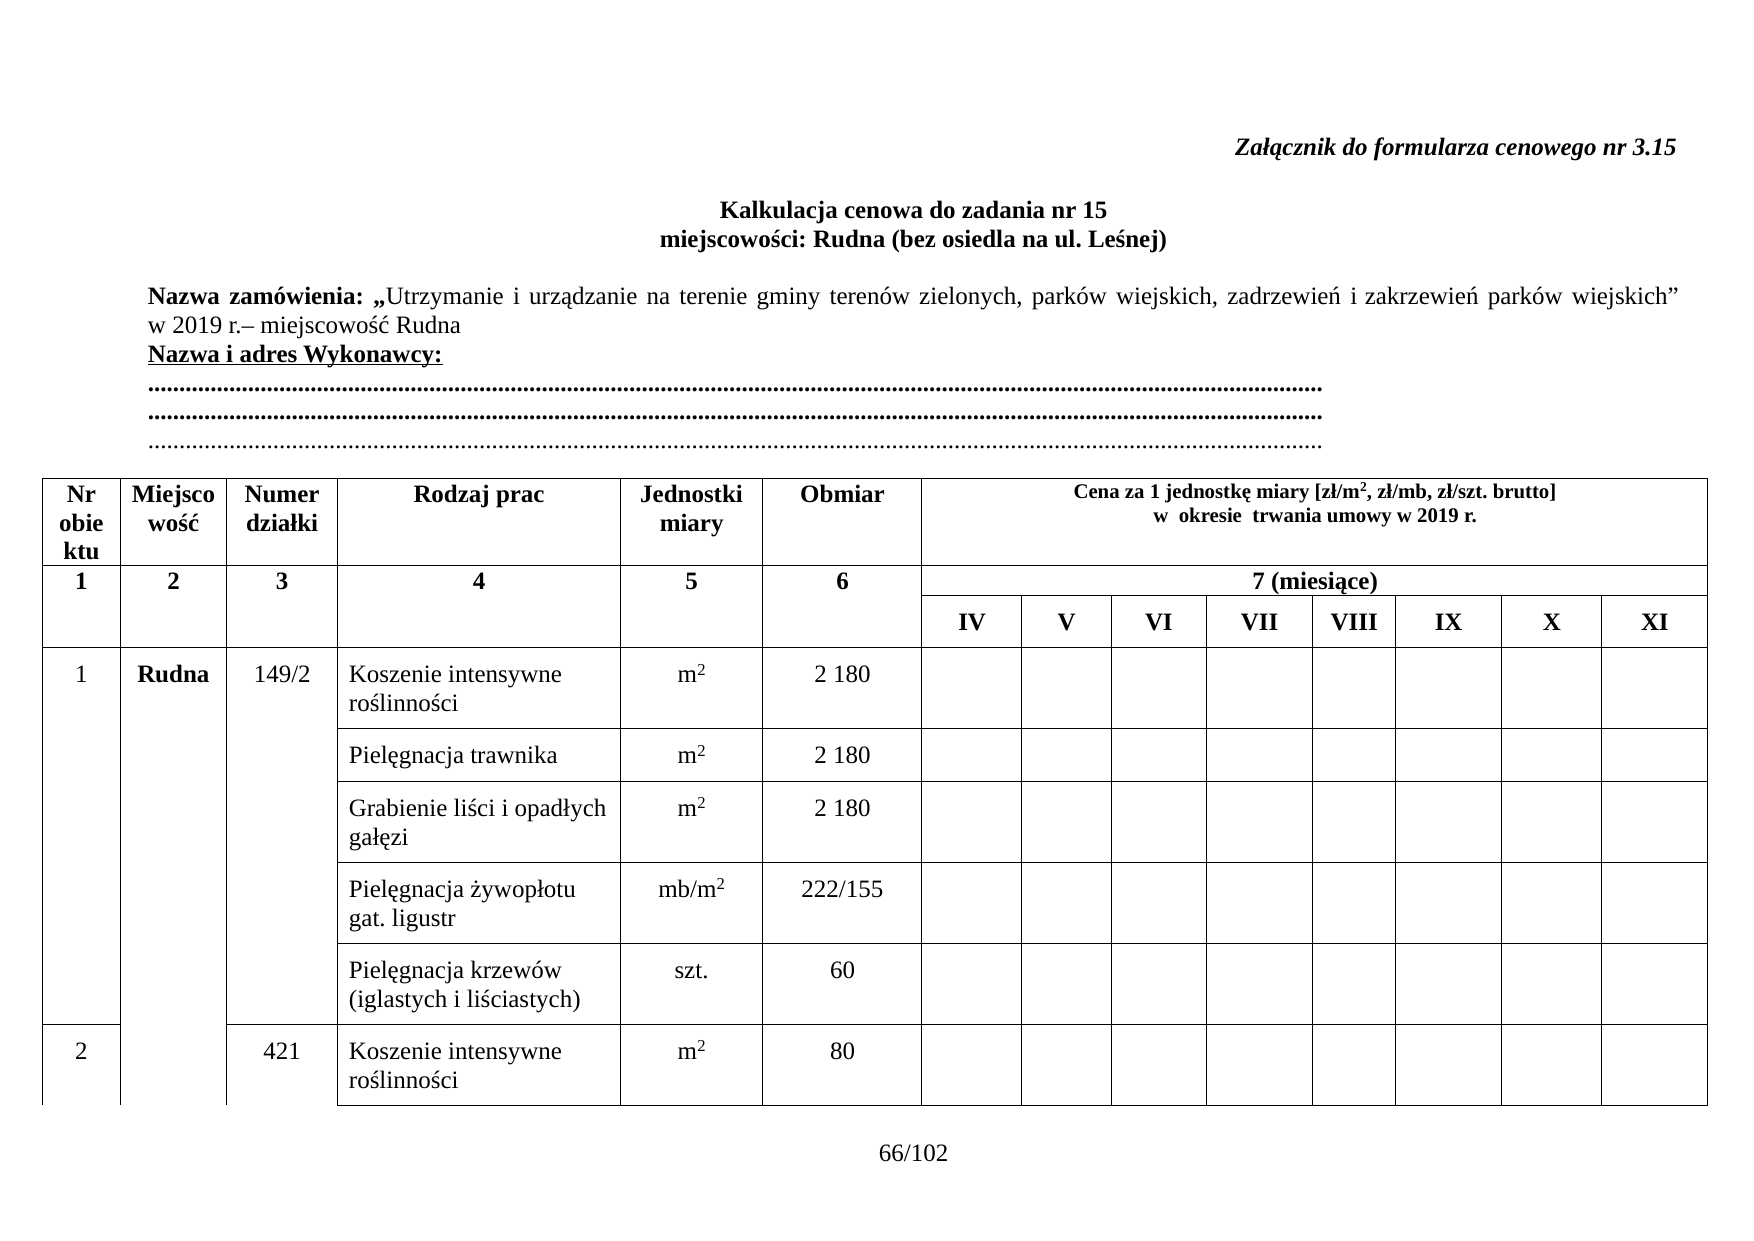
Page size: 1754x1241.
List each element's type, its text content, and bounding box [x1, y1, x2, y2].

table_cell [1022, 863, 1111, 943]
table_cell [1313, 863, 1395, 943]
text miejscowości: Rudna (bez osiedla na ul. Leśnej) [148, 224, 1679, 253]
table_cell [1207, 729, 1312, 781]
table_cell [1022, 944, 1111, 1024]
table_cell 3 [227, 566, 337, 647]
table_cell 2 180 [763, 648, 921, 728]
table_cell [1396, 1025, 1501, 1105]
table_cell [1313, 729, 1395, 781]
text Załącznik do formularza cenowego nr 3.15 [148, 132, 1679, 161]
table_cell [1207, 782, 1312, 862]
table_header Numer działki [227, 479, 337, 565]
table_cell 4 [338, 566, 620, 647]
table_cell [1207, 1025, 1312, 1105]
text Kalkulacja cenowa do zadania nr 15 [148, 195, 1679, 224]
table_cell XI [1602, 596, 1707, 647]
table_cell [1502, 1025, 1601, 1105]
table_cell 1 [43, 648, 120, 1024]
table_cell [1313, 648, 1395, 728]
table_cell 7 (miesiące) [922, 566, 1707, 595]
table_cell [922, 1025, 1021, 1105]
table_cell [1602, 729, 1707, 781]
table_cell 2 180 [763, 729, 921, 781]
table_cell [1396, 782, 1501, 862]
table_cell [1022, 648, 1111, 728]
table_cell m2 [621, 1025, 762, 1105]
table_cell [1502, 944, 1601, 1024]
table_cell m2 [621, 782, 762, 862]
table_cell mb/m2 [621, 863, 762, 943]
table_header Cena za 1 jednostkę miary [zł/m2, zł/mb, zł/szt. brutto] w okresie trwania umowy w 2019 r. [922, 479, 1707, 565]
table_cell 2 [43, 1025, 120, 1105]
text ............................................................................................................................................................................................ [148, 396, 1679, 425]
table_cell [1112, 782, 1206, 862]
table_cell [1602, 863, 1707, 943]
table_cell [1396, 729, 1501, 781]
table_cell 60 [763, 944, 921, 1024]
table_cell 2 [121, 566, 226, 647]
table_cell [1502, 863, 1601, 943]
table_header Obmiar [763, 479, 921, 565]
text Nazwa i adres Wykonawcy: [148, 339, 1679, 368]
table_cell [1112, 1025, 1206, 1105]
table_cell [1313, 944, 1395, 1024]
table_cell [1396, 648, 1501, 728]
table_cell [922, 863, 1021, 943]
table_cell [1396, 944, 1501, 1024]
table_cell [1602, 782, 1707, 862]
text Nazwa zamówienia: „Utrzymanie i urządzanie na terenie gminy terenów zielonych, parków wiejskich, zadrzewień i zakrzewień parków wiejskich” w 2019 r.– miejscowość Rudna [148, 281, 1679, 339]
table_cell X [1502, 596, 1601, 647]
text ............................................................................................................................................................................................ [148, 425, 1679, 454]
table_cell [922, 648, 1021, 728]
table_cell [1396, 863, 1501, 943]
table_cell Grabienie liści i opadłych gałęzi [338, 782, 620, 862]
table_cell [1022, 1025, 1111, 1105]
table_cell [922, 944, 1021, 1024]
table_cell [1112, 944, 1206, 1024]
table_cell [1502, 648, 1601, 728]
table_cell V [1022, 596, 1111, 647]
table_cell 2 180 [763, 782, 921, 862]
table_cell [1207, 944, 1312, 1024]
table_cell 1 [43, 566, 120, 647]
table_cell [1207, 648, 1312, 728]
table_cell [1502, 729, 1601, 781]
table_cell [1112, 648, 1206, 728]
table_cell [1602, 944, 1707, 1024]
table_cell Pielęgnacja żywopłotu gat. ligustr [338, 863, 620, 943]
table_cell m2 [621, 648, 762, 728]
table_header Nr obiektu [43, 479, 120, 565]
text ............................................................................................................................................................................................ [148, 368, 1679, 396]
table_cell [1602, 1025, 1707, 1105]
table_cell 5 [621, 566, 762, 647]
table_cell VI [1112, 596, 1206, 647]
table_header Miejscowość [121, 479, 226, 565]
table_cell szt. [621, 944, 762, 1024]
table_cell 421 [227, 1025, 337, 1105]
table_cell IV [922, 596, 1021, 647]
table_cell VII [1207, 596, 1312, 647]
table_cell 222/155 [763, 863, 921, 943]
table_cell [1313, 1025, 1395, 1105]
table_cell IX [1396, 596, 1501, 647]
table_cell 80 [763, 1025, 921, 1105]
table_cell m2 [621, 729, 762, 781]
table_cell [1022, 782, 1111, 862]
table_cell [1022, 729, 1111, 781]
table_cell [1112, 729, 1206, 781]
table_header Rodzaj prac [338, 479, 620, 565]
table_cell [922, 729, 1021, 781]
table_cell Koszenie intensywne roślinności [338, 1025, 620, 1105]
table_cell [1207, 863, 1312, 943]
table_cell 6 [763, 566, 921, 647]
table_header Jednostki miary [621, 479, 762, 565]
table_cell Pielęgnacja krzewów (iglastych i liściastych) [338, 944, 620, 1024]
table_cell Pielęgnacja trawnika [338, 729, 620, 781]
table_cell [1502, 782, 1601, 862]
table_cell [1313, 782, 1395, 862]
table_cell 149/2 [227, 648, 337, 1024]
table_cell Koszenie intensywne roślinności [338, 648, 620, 728]
table_cell VIII [1313, 596, 1395, 647]
table_cell [1112, 863, 1206, 943]
table_cell [1602, 648, 1707, 728]
table_cell [922, 782, 1021, 862]
table_cell Rudna [121, 648, 226, 1105]
